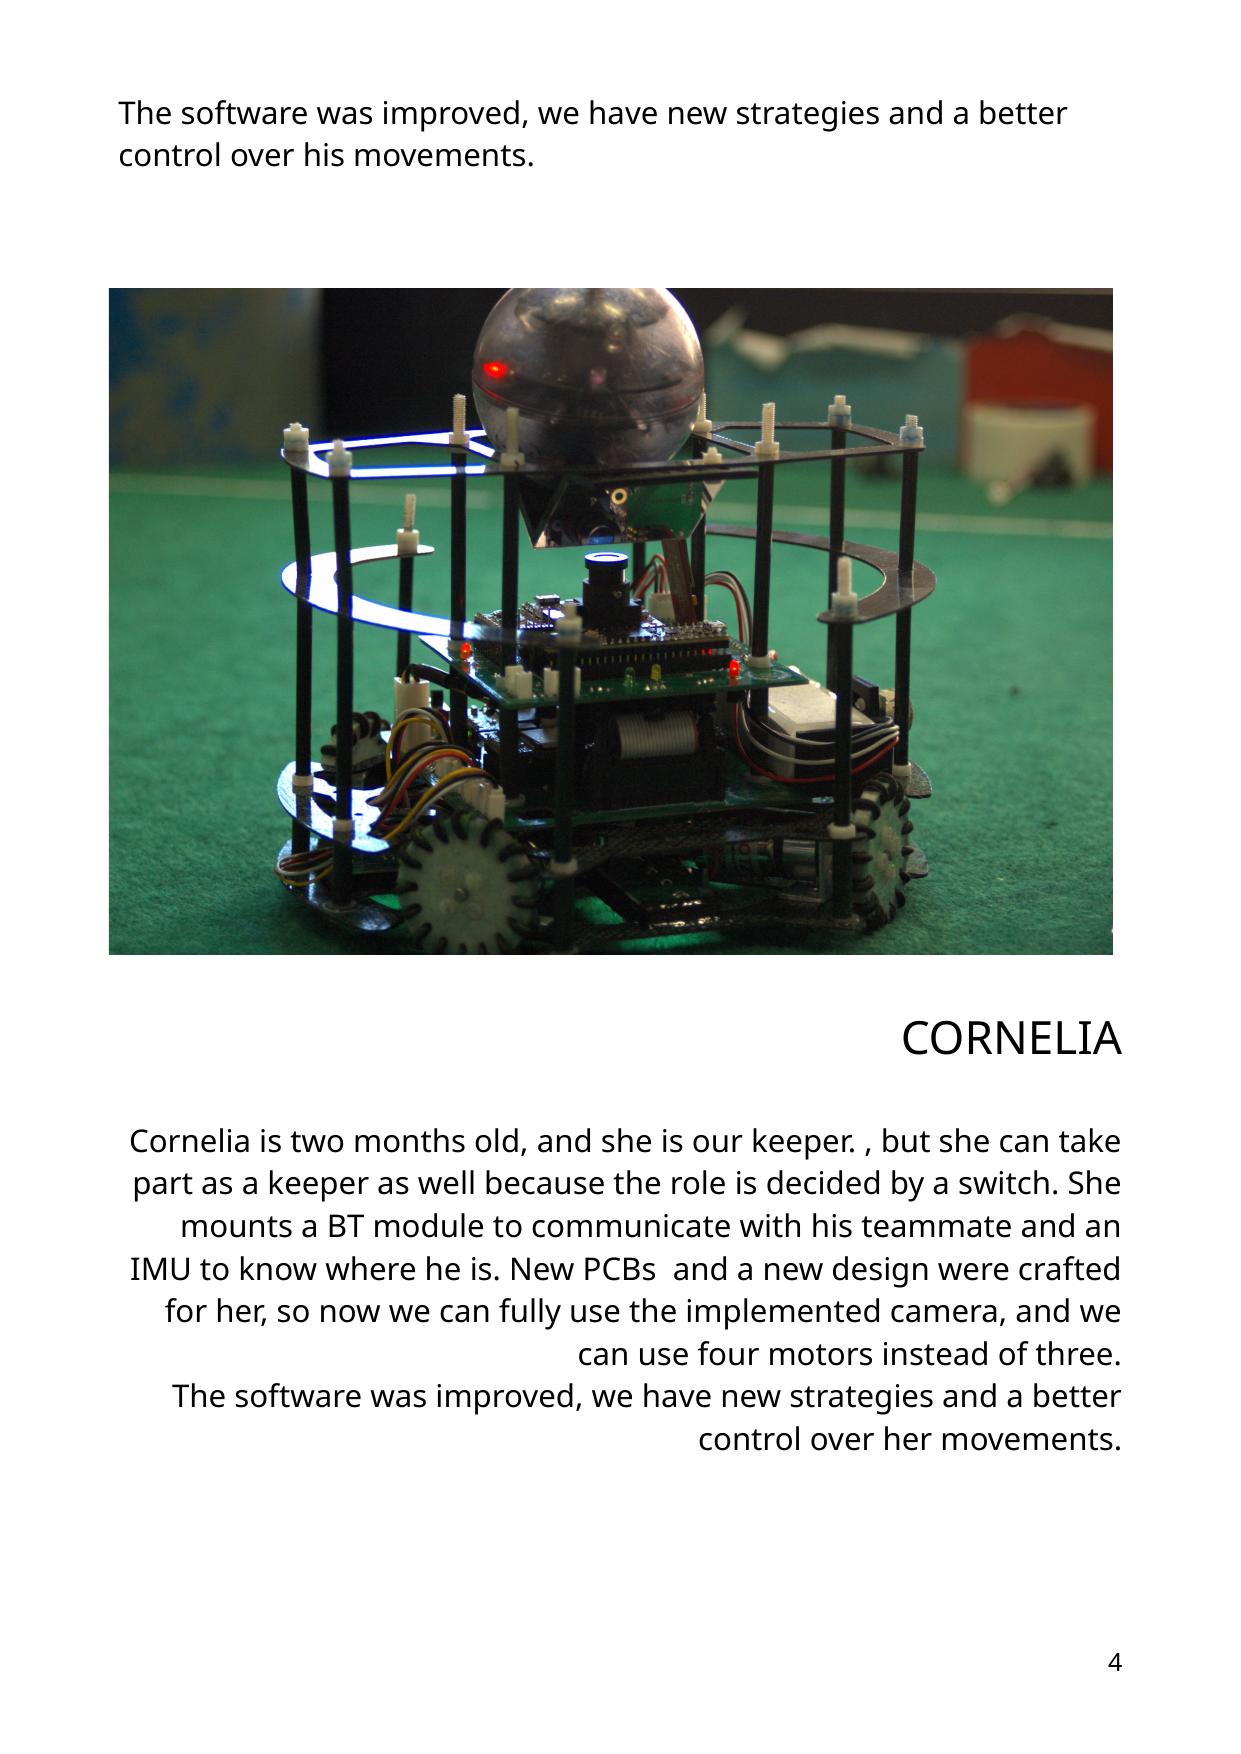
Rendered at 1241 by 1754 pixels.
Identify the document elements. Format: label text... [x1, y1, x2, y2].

text Cornelia is two months old, and she is our keeper. , but she can take part as a keeper as well because the role is decided by a switch. She mounts a BT module to communicate with his teammate and an IMU to know where he is. New PCBs and a new design were crafted for her, so now we can fully use the implemented camera, and we can use four motors instead of three. [118, 1119, 1122, 1374]
text The software was improved, we have new strategies and a better control over his movements. [118, 91, 1122, 176]
text CORNELIA [118, 1005, 1122, 1068]
picture [108, 288, 1113, 955]
text The software was improved, we have new strategies and a better control over her movements. [118, 1374, 1122, 1459]
